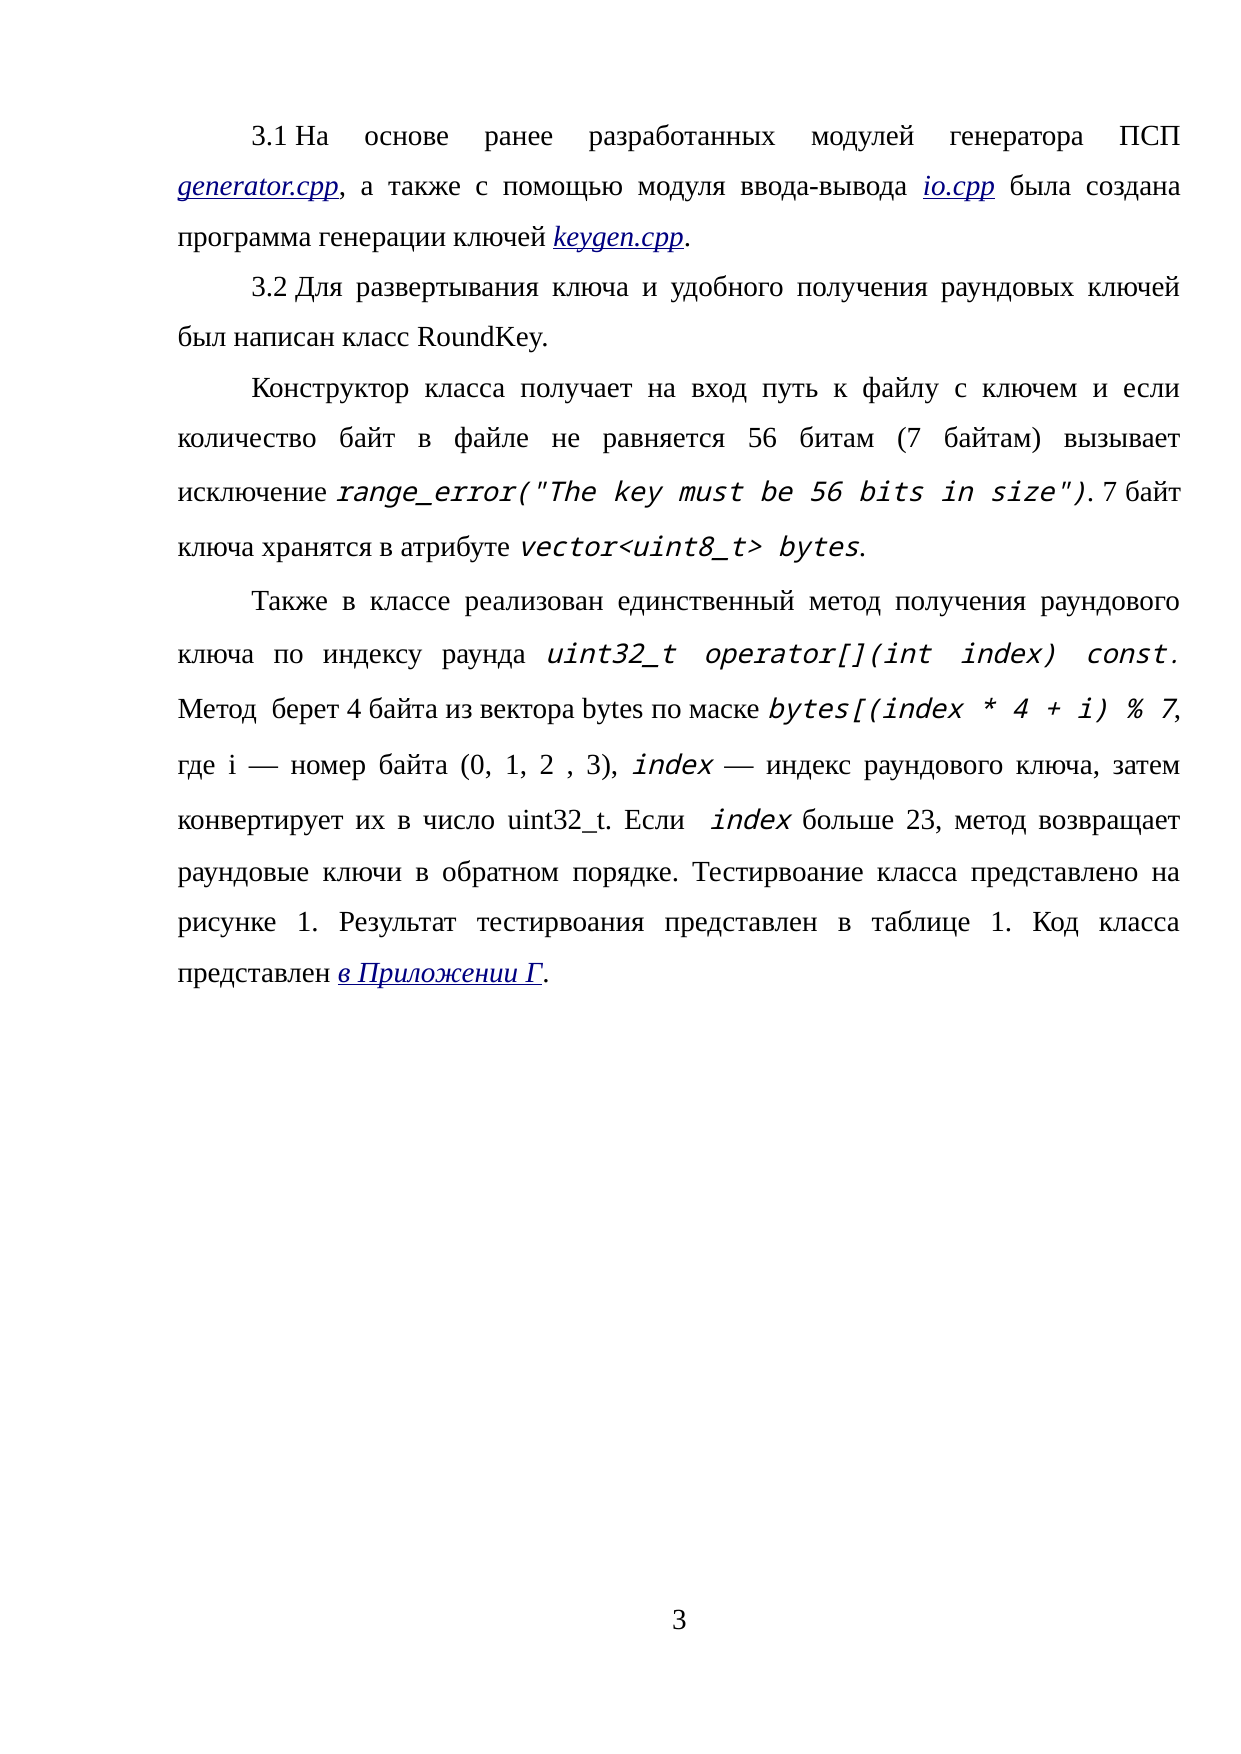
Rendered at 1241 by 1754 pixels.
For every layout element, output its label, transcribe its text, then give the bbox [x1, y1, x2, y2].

list На основе ранее разработанных модулей генератора ПСП generator.cpp, а также с помощью модуля ввода-вывода io.cpp была создана программа генерации ключей keygen.cpp. [177, 118, 1181, 252]
list Для развертывания ключа и удобного получения раундовых ключей был написан класс RoundKey. [177, 269, 1181, 353]
text Конструктор класса получает на вход путь к файлу с ключем и если количество байт в файле не равняется 56 битам (7 байтам) вызывает исключение range_error("The key must be 56 bits in size"). 7 байт ключа хранятся в атрибуте vector<uint8_t> bytes. [177, 370, 1181, 564]
text Также в классе реализован единственный метод получения раундового ключа по индексу раунда uint32_t operator[](int index) const. Метод берет 4 байта из вектора bytes по маске bytes[(index * 4 + i) % 7, где i — номер байта (0, 1, 2 , 3), index — индекс раундового ключа, затем конвертирует их в число uint32_t. Если index больше 23, метод возвращает раундовые ключи в обратном порядке. Тестирвоание класса представлено на рисунке 1. Результат тестирвоания представлен в таблице 1. Код класса представлен в Приложении Г. [177, 583, 1181, 988]
